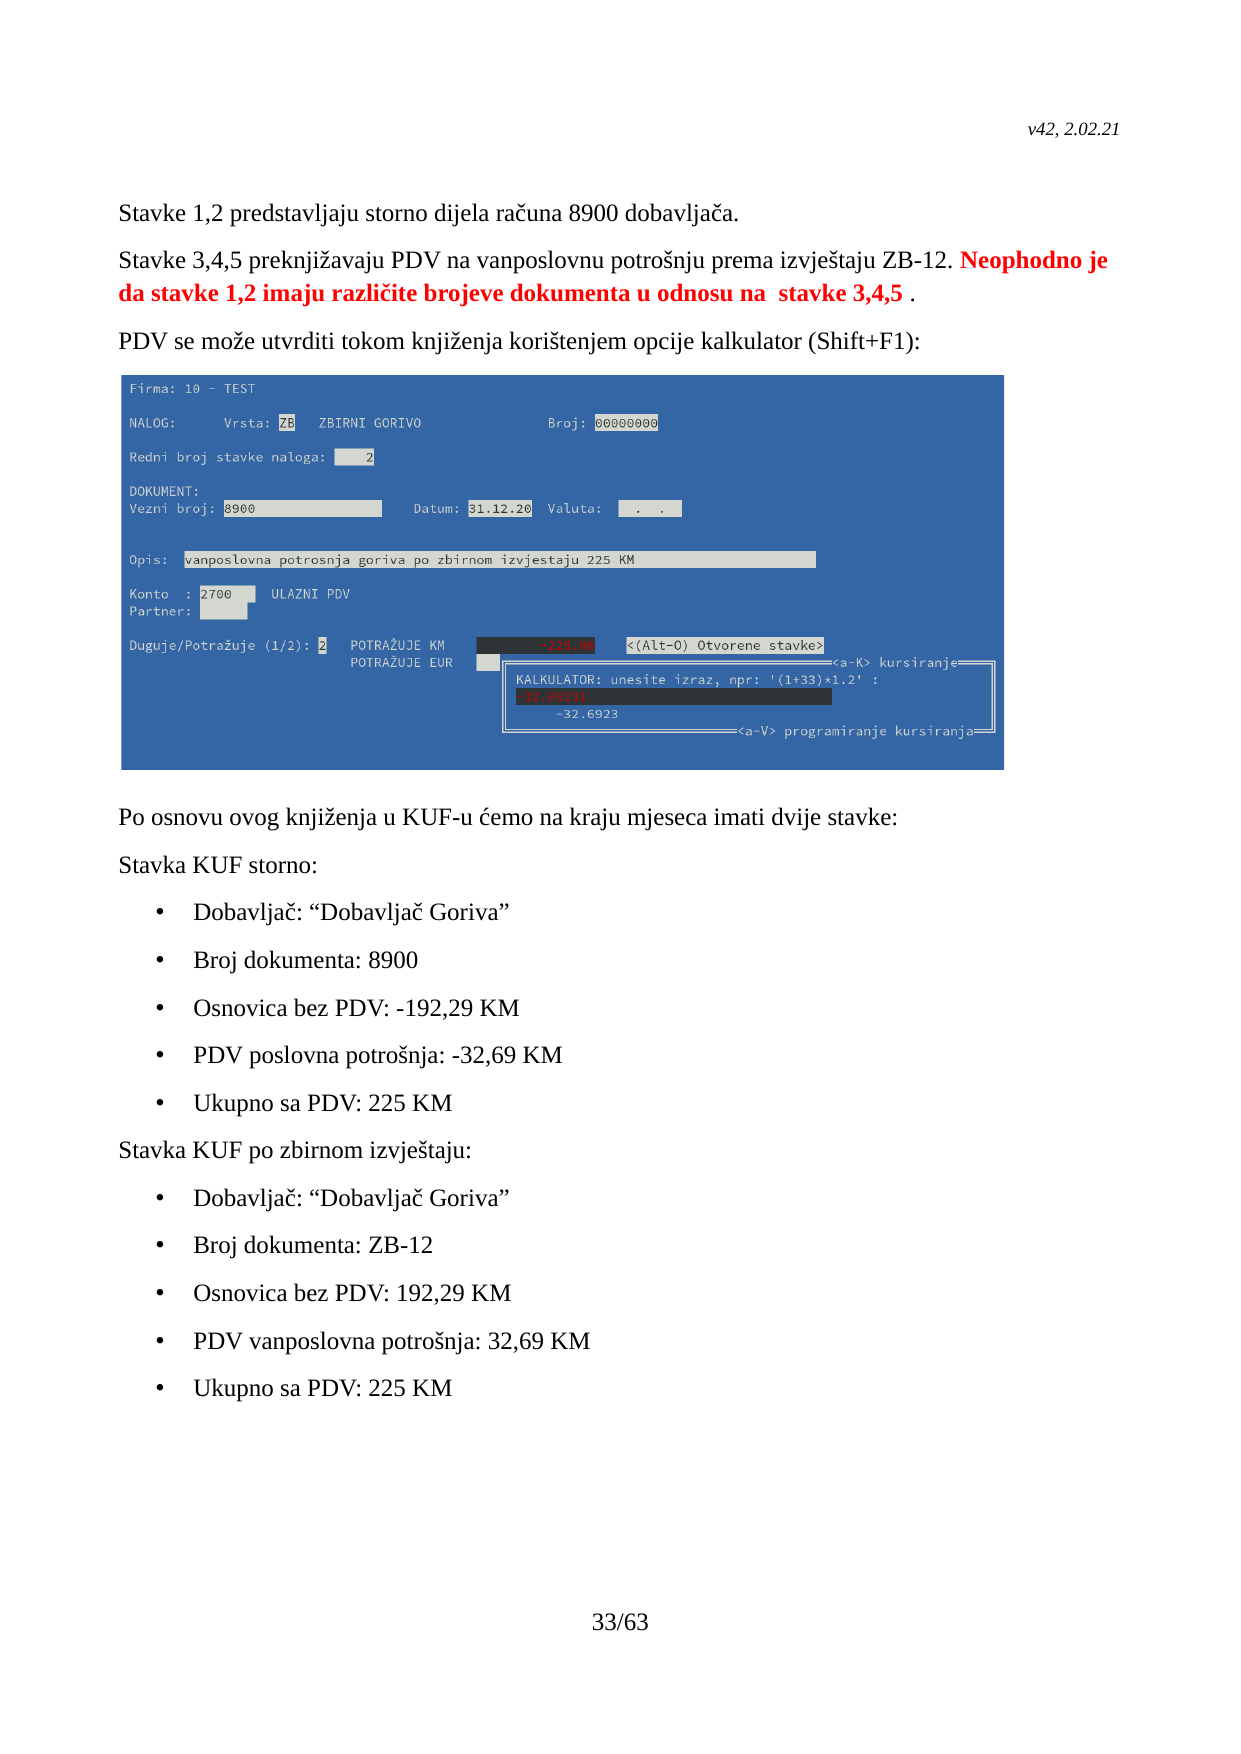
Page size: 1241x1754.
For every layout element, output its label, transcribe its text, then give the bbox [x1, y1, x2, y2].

list Dobavljač: “Dobavljač Goriva” [156, 897, 1122, 926]
picture [121, 375, 1005, 770]
list Ukupno sa PDV: 225 KM [156, 1088, 1122, 1117]
text Stavka KUF storno: [118, 850, 1122, 878]
list PDV vanposlovna potrošnja: 32,69 KM [156, 1326, 1122, 1354]
list Ukupno sa PDV: 225 KM [156, 1373, 1122, 1402]
list Dobavljač: “Dobavljač Goriva” [156, 1183, 1122, 1212]
text PDV se može utvrditi tokom knjiženja korištenjem opcije kalkulator (Shift+F1): [118, 326, 1122, 355]
text Stavke 1,2 predstavljaju storno dijela računa 8900 dobavljača. [118, 198, 1122, 227]
list Broj dokumenta: ZB-12 [156, 1231, 1122, 1259]
text Stavka KUF po zbirnom izvještaju: [118, 1135, 1122, 1164]
text Po osnovu ovog knjiženja u KUF-u ćemo na kraju mjeseca imati dvije stavke: [118, 802, 1122, 831]
list PDV poslovna potrošnja: -32,69 KM [156, 1040, 1122, 1069]
text Stavke 3,4,5 preknjižavaju PDV na vanposlovnu potrošnju prema izvještaju ZB-12. Neophodno je da stavke 1,2 imaju različite brojeve dokumenta u odnosu na stavke 3,4,5 . [118, 246, 1122, 307]
list Broj dokumenta: 8900 [156, 945, 1122, 974]
list Osnovica bez PDV: -192,29 KM [156, 993, 1122, 1021]
list Osnovica bez PDV: 192,29 KM [156, 1278, 1122, 1307]
